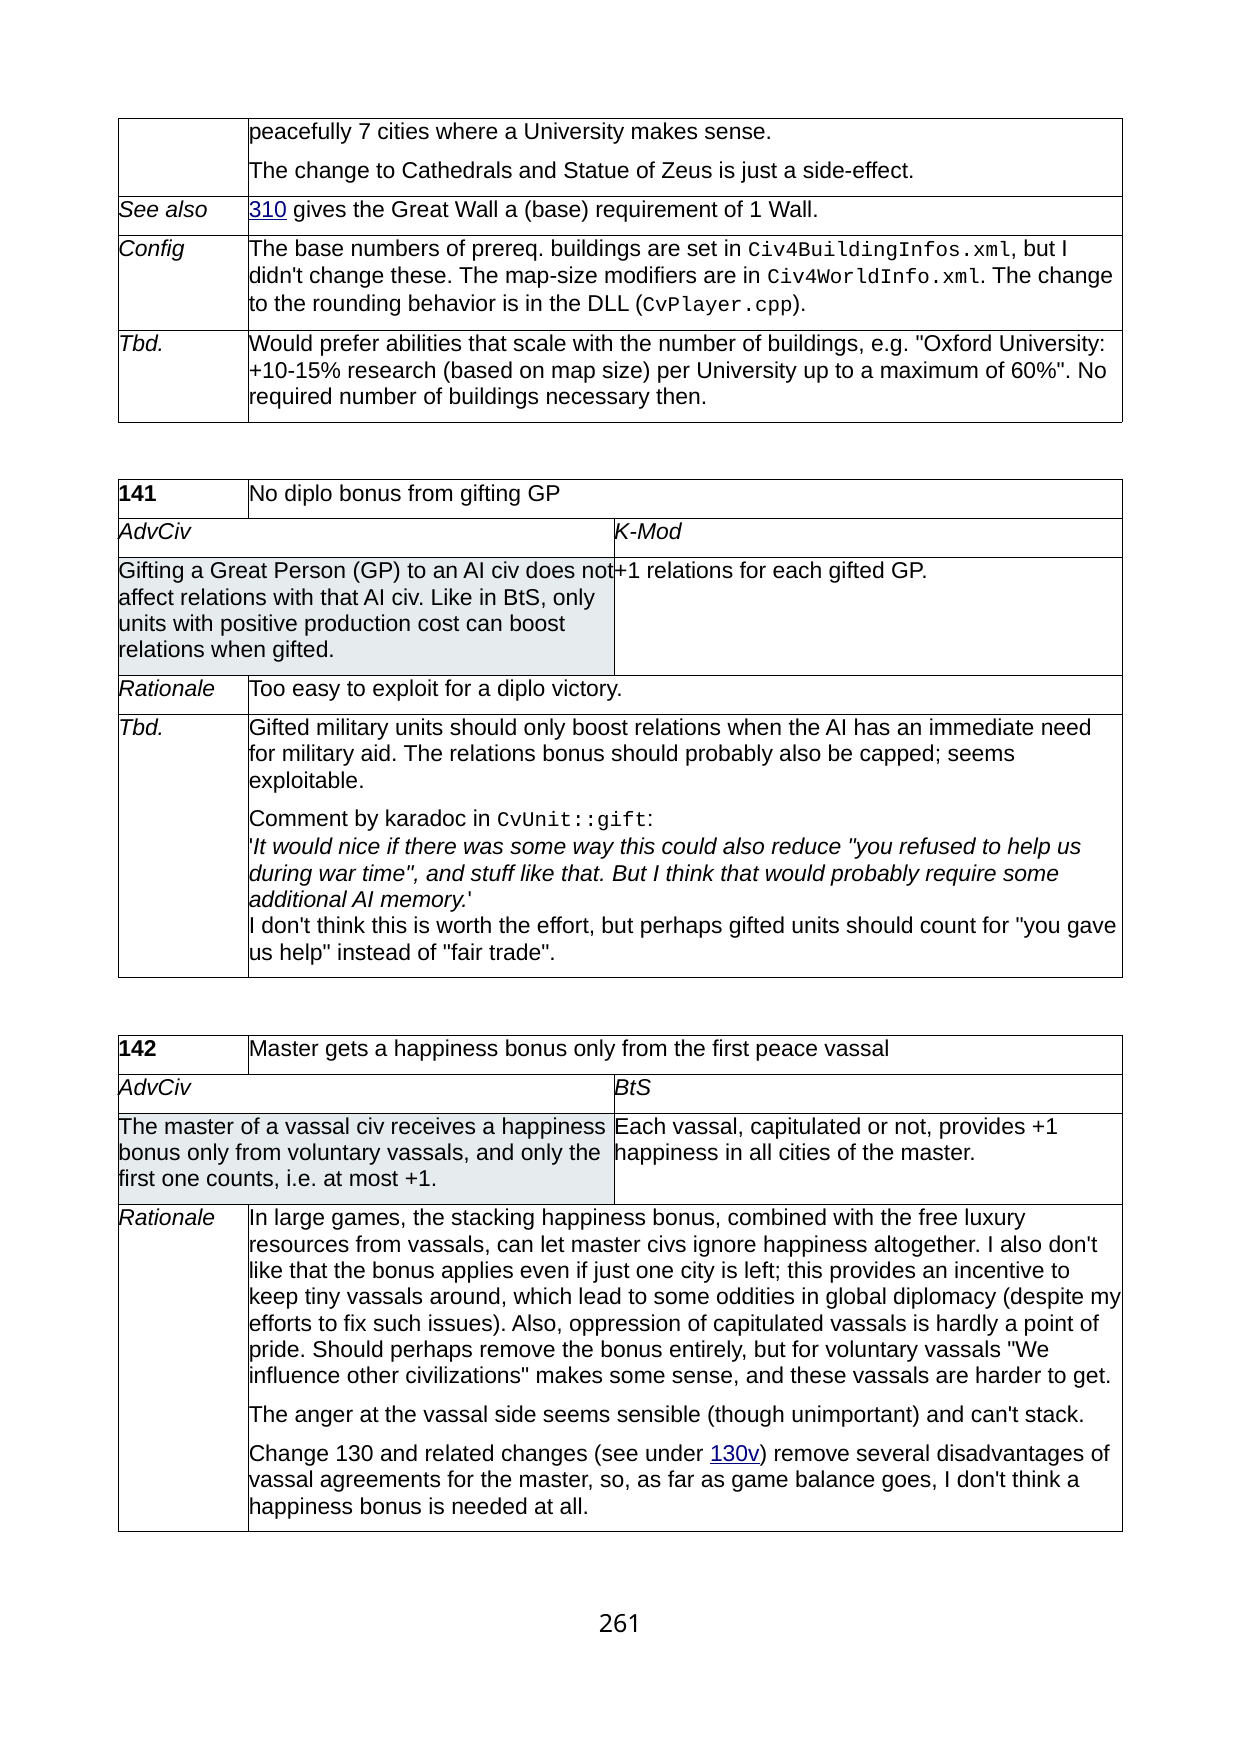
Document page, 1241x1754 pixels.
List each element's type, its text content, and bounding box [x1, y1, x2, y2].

table_cell peacefully 7 cities where a University makes sense. The change to Cathedrals and Statue of Zeus is just a side-effect. [249, 119, 1122, 196]
table_header 141 [119, 480, 248, 518]
table_cell Gifting a Great Person (GP) to an AI civ does not affect relations with that AI civ. Like in BtS, only units with positive production cost can boost relations when gifted. [119, 558, 614, 675]
table_cell Tbd. [119, 331, 248, 422]
table_cell See also [119, 197, 248, 234]
table_header 142 [119, 1036, 248, 1074]
table_cell The base numbers of prereq. buildings are set in Civ4BuildingInfos.xml, but I didn't change these. The map-size modifiers are in Civ4WorldInfo.xml. The change to the rounding behavior is in the DLL (CvPlayer.cpp). [249, 236, 1122, 330]
table_cell 310 gives the Great Wall a (base) requirement of 1 Wall. [249, 197, 1122, 234]
table_header No diplo bonus from gifting GP [249, 480, 1122, 518]
table_cell In large games, the stacking happiness bonus, combined with the free luxury resources from vassals, can let master civs ignore happiness altogether. I also don't like that the bonus applies even if just one city is left; this provides an incentive to keep tiny vassals around, which lead to some oddities in global diplomacy (despite my efforts to fix such issues). Also, oppression of capitulated vassals is hardly a point of pride. Should perhaps remove the bonus entirely, but for voluntary vassals "We influence other civilizations" makes some sense, and these vassals are harder to get. The anger at the vassal side seems sensible (though unimportant) and can't stack. Change 130 and related changes (see under 130v) remove several disadvantages of vassal agreements for the master, so, as far as game balance goes, I don't think a happiness bonus is needed at all. [249, 1205, 1122, 1531]
table_cell Tbd. [119, 715, 248, 977]
table_cell Each vassal, capitulated or not, provides +1 happiness in all cities of the master. [615, 1114, 1122, 1204]
table_cell BtS [615, 1075, 1122, 1113]
table_cell Rationale [119, 676, 248, 714]
table_header Master gets a happiness bonus only from the first peace vassal [249, 1036, 1122, 1074]
table_cell Too easy to exploit for a diplo victory. [249, 676, 1122, 714]
table_cell Would prefer abilities that scale with the number of buildings, e.g. "Oxford University: +10-15% research (based on map size) per University up to a maximum of 60%". No required number of buildings necessary then. [249, 331, 1122, 422]
table_cell [119, 119, 248, 196]
table_cell Rationale [119, 1205, 248, 1531]
table_cell K-Mod [615, 519, 1122, 557]
table_cell The master of a vassal civ receives a happiness bonus only from voluntary vassals, and only the first one counts, i.e. at most +1. [119, 1114, 614, 1204]
table_cell Config [119, 236, 248, 330]
table_cell AdvCiv [119, 519, 614, 557]
table_cell AdvCiv [119, 1075, 614, 1113]
table_cell +1 relations for each gifted GP. [615, 558, 1122, 675]
table_cell Gifted military units should only boost relations when the AI has an immediate need for military aid. The relations bonus should probably also be capped; seems exploitable. Comment by karadoc in CvUnit::gift: 'It would nice if there was some way this could also reduce "you refused to help us during war time", and stuff like that. But I think that would probably require some additional AI memory.' I don't think this is worth the effort, but perhaps gifted units should count for "you gave us help" instead of "fair trade". [249, 715, 1122, 977]
